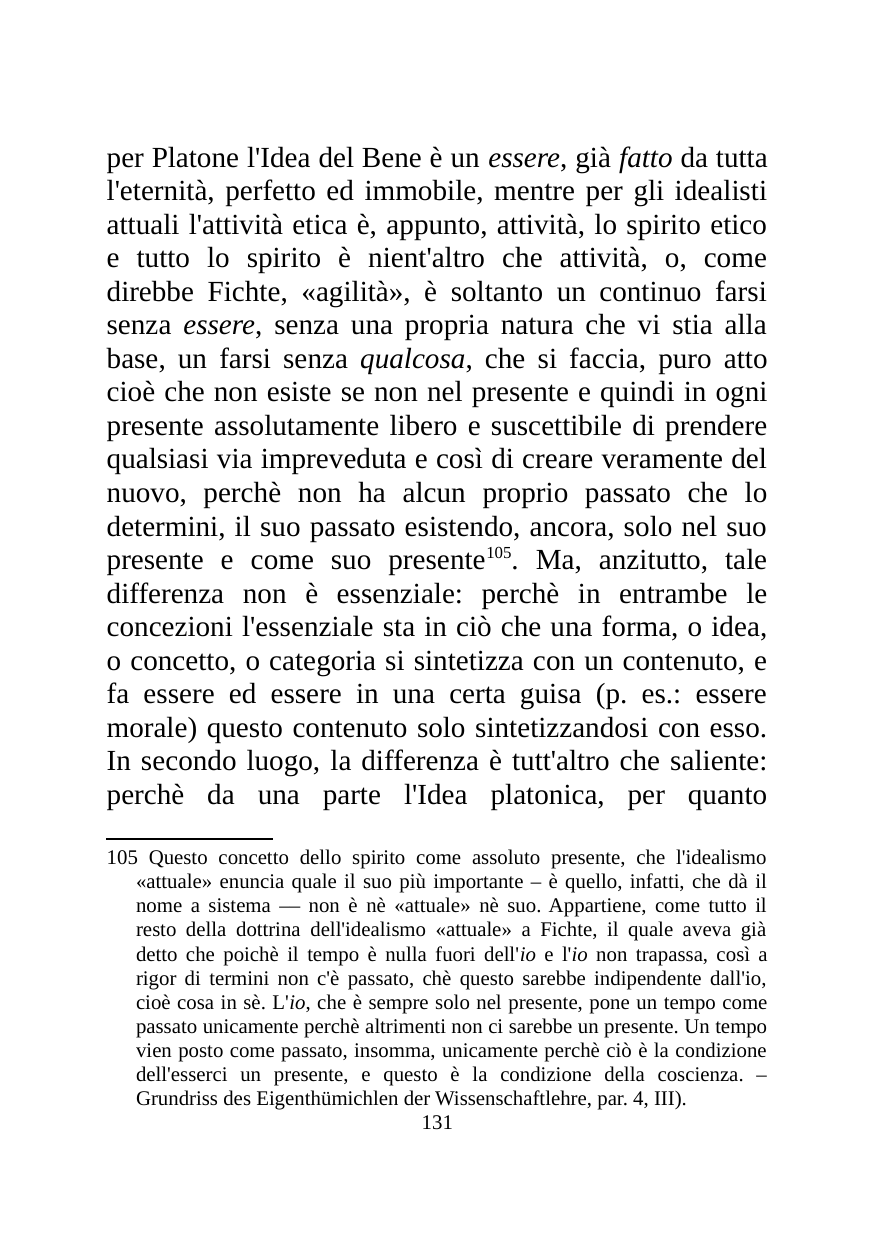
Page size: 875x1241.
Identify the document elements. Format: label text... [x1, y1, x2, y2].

text per Platone l'Idea del Bene è un essere, già fatto da tutta l'eternità, perfetto ed immobile, mentre per gli idealisti attuali l'attività etica è, appunto, attività, lo spirito etico e tutto lo spirito è nient'altro che attività, o, come direbbe Fichte, «agilità», è soltanto un continuo farsi senza essere, senza una propria natura che vi stia alla base, un farsi senza qualcosa, che si faccia, puro atto cioè che non esiste se non nel presente e quindi in ogni presente assolutamente libero e suscettibile di prendere qualsiasi via impreveduta e così di creare veramente del nuovo, perchè non ha alcun proprio passato che lo determini, il suo passato esistendo, ancora, solo nel suo presente e come suo presente. Ma, anzitutto, tale differenza non è essenziale: perchè in entrambe le concezioni l'essenziale sta in ciò che una forma, o idea, o concetto, o categoria si sintetizza con un contenuto, e fa essere ed essere in una certa guisa (p. es.: essere morale) questo contenuto solo sintetizzandosi con esso. In secondo luogo, la differenza è tutt'altro che saliente: perchè da una parte l'Idea platonica, per quanto [106, 140, 768, 811]
text Questo concetto dello spirito come assoluto presente, che l'idealismo «attuale» enuncia quale il suo più importante – è quello, infatti, che dà il nome a sistema –– non è nè «attuale» nè suo. Appartiene, come tutto il resto della dottrina dell'idealismo «attuale» a Fichte, il quale aveva già detto che poichè il tempo è nulla fuori dell'io e l'io non trapassa, così a rigor di termini non c'è passato, chè questo sarebbe indipendente dall'io, cioè cosa in sè. L'io, che è sempre solo nel presente, pone un tempo come passato unicamente perchè altrimenti non ci sarebbe un presente. Un tempo vien posto come passato, insomma, unicamente perchè ciò è la condizione dell'esserci un presente, e questo è la condizione della coscienza. – Grundriss des Eigenthümichlen der Wissenschaftlehre, par. 4, III). [106, 845, 768, 1110]
